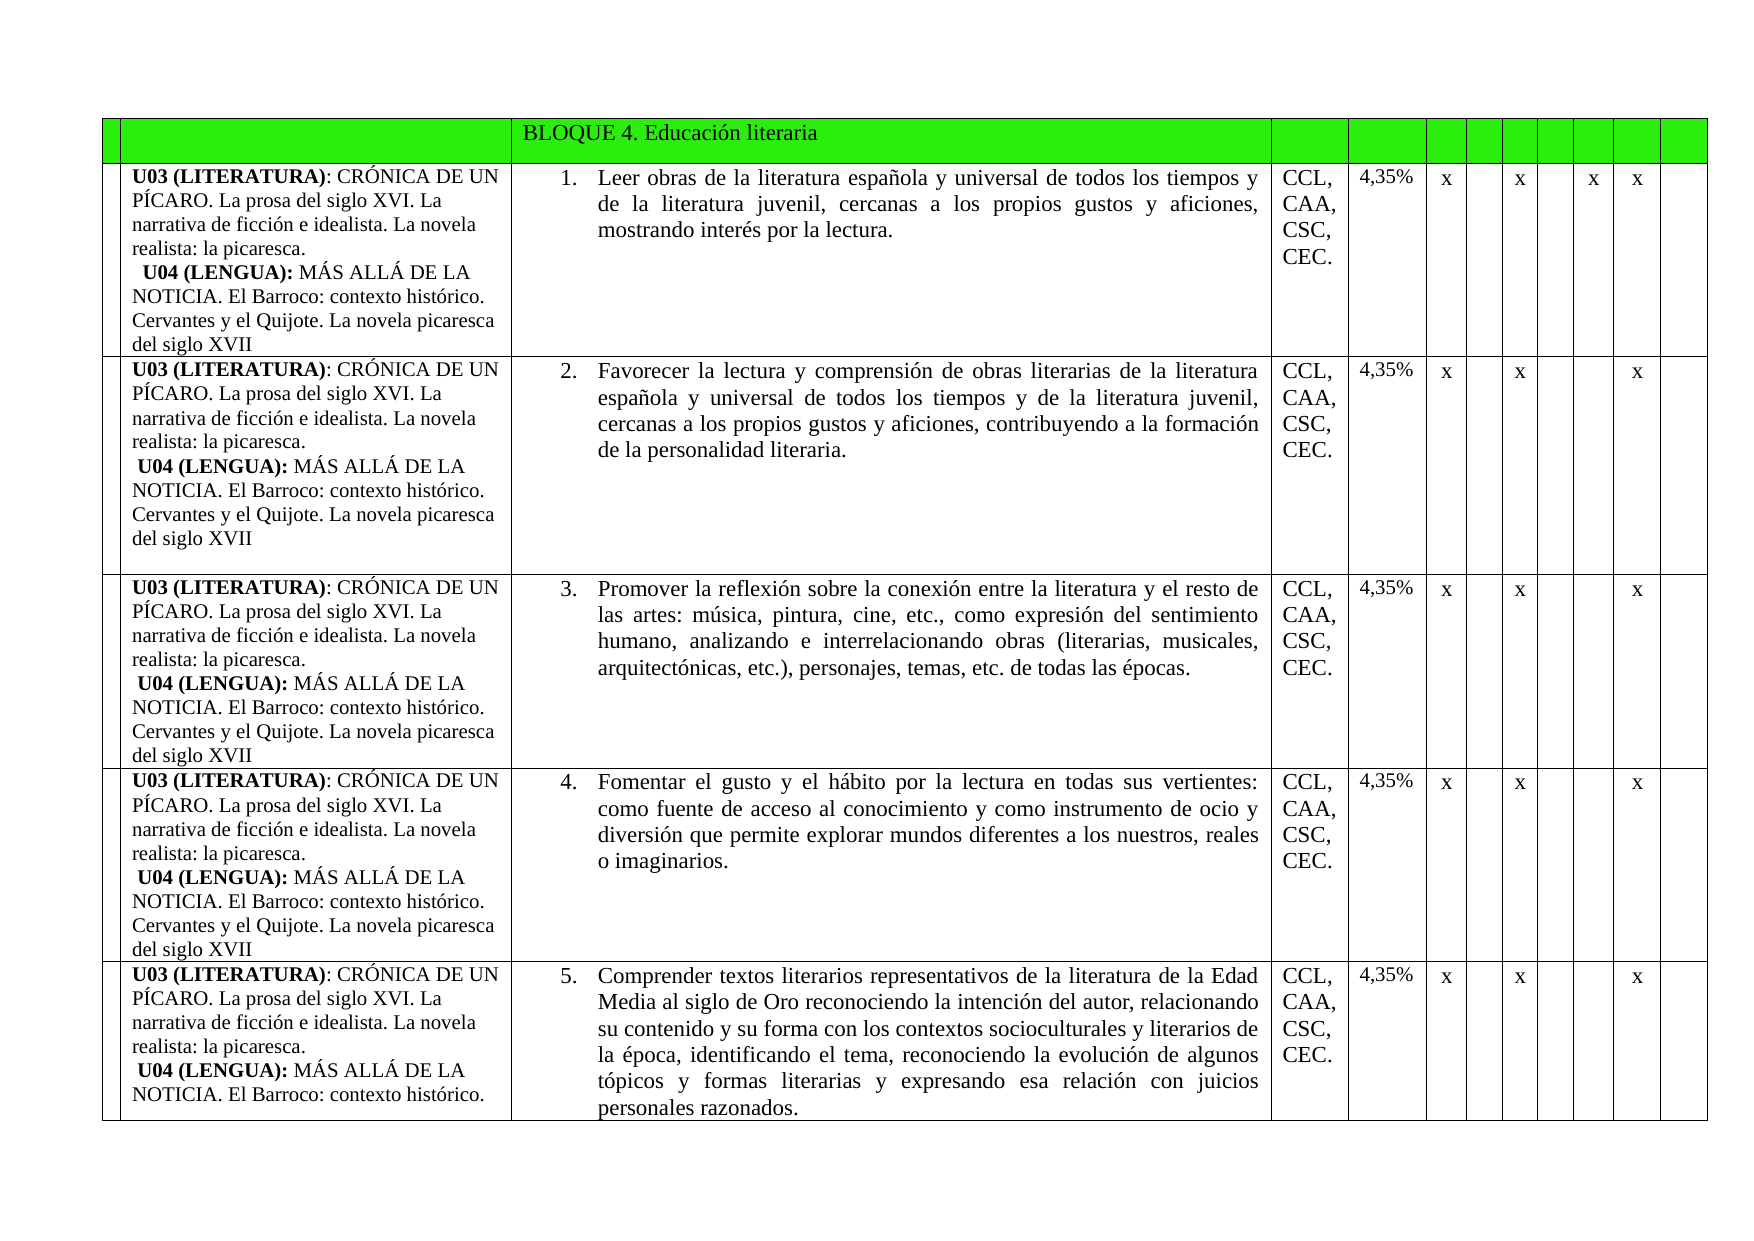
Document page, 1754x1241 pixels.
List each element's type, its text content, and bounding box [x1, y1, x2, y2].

table_cell x [1427, 164, 1466, 356]
table_cell [1574, 119, 1613, 163]
table_cell U03 (LITERATURA): CRÓNICA DE UN PÍCARO. La prosa del siglo XVI. La narrativa de ficción e idealista. La novela realista: la picaresca. U04 (LENGUA): MÁS ALLÁ DE LA NOTICIA. El Barroco: contexto histórico. Cervantes y el Quijote. La novela picaresca del siglo XVII [121, 769, 511, 961]
table_cell [1538, 119, 1573, 163]
table_cell 4,35% [1349, 357, 1426, 574]
table_cell Favorecer la lectura y comprensión de obras literarias de la literatura española y universal de todos los tiempos y de la literatura juvenil, cercanas a los propios gustos y aficiones, contribuyendo a la formación de la personalidad literaria. [512, 357, 1271, 574]
table_cell [1467, 769, 1502, 961]
table_cell U03 (LITERATURA): CRÓNICA DE UN PÍCARO. La prosa del siglo XVI. La narrativa de ficción e idealista. La novela realista: la picaresca. U04 (LENGUA): MÁS ALLÁ DE LA NOTICIA. El Barroco: contexto histórico. Cervantes y el Quijote. La novela picaresca del siglo XVII [121, 575, 511, 767]
table_cell [1538, 769, 1573, 961]
table_cell CCL, CAA, CSC, CEC. [1272, 962, 1348, 1120]
table_cell x [1614, 769, 1660, 961]
table_cell [1538, 575, 1573, 767]
table_cell CCL, CAA, CSC, CEC. [1272, 357, 1348, 574]
table_cell x [1427, 962, 1466, 1120]
table_cell [103, 119, 120, 163]
table_cell BLOQUE 4. Educación literaria [512, 119, 1271, 163]
table_cell U03 (LITERATURA): CRÓNICA DE UN PÍCARO. La prosa del siglo XVI. La narrativa de ficción e idealista. La novela realista: la picaresca. U04 (LENGUA): MÁS ALLÁ DE LA NOTICIA. El Barroco: contexto histórico. Cervantes y el Quijote. La novela picaresca del siglo XVII [121, 164, 511, 356]
table_cell [1538, 962, 1573, 1120]
table_cell [1661, 164, 1707, 356]
table_cell Comprender textos literarios representativos de la literatura de la Edad Media al siglo de Oro reconociendo la intención del autor, relacionando su contenido y su forma con los contextos socioculturales y literarios de la época, identificando el tema, reconociendo la evolución de algunos tópicos y formas literarias y expresando esa relación con juicios personales razonados. [512, 962, 1271, 1120]
table_cell [103, 575, 120, 767]
table_cell x [1427, 769, 1466, 961]
table_cell [1427, 119, 1466, 163]
table_cell [1538, 164, 1573, 356]
table_cell x [1503, 962, 1537, 1120]
table_cell [1661, 769, 1707, 961]
table_cell [1574, 962, 1613, 1120]
table_cell Promover la reflexión sobre la conexión entre la literatura y el resto de las artes: música, pintura, cine, etc., como expresión del sentimiento humano, analizando e interrelacionando obras (literarias, musicales, arquitectónicas, etc.), personajes, temas, etc. de todas las épocas. [512, 575, 1271, 767]
table_cell [1661, 357, 1707, 574]
table_cell 4,35% [1349, 164, 1426, 356]
table_cell [103, 962, 120, 1120]
table_cell [121, 119, 511, 163]
table_cell U03 (LITERATURA): CRÓNICA DE UN PÍCARO. La prosa del siglo XVI. La narrativa de ficción e idealista. La novela realista: la picaresca. U04 (LENGUA): MÁS ALLÁ DE LA NOTICIA. El Barroco: contexto histórico. Cervantes y el Quijote. La novela picaresca del siglo XVII [121, 357, 511, 574]
table_cell CCL, CAA, CSC, CEC. [1272, 575, 1348, 767]
table_cell x [1614, 962, 1660, 1120]
table_cell 4,35% [1349, 962, 1426, 1120]
table_cell [103, 164, 120, 356]
table_cell [1614, 119, 1660, 163]
table_cell x [1503, 575, 1537, 767]
table_cell [1661, 962, 1707, 1120]
table_cell x [1614, 357, 1660, 574]
table_cell 4,35% [1349, 769, 1426, 961]
table_cell x [1427, 357, 1466, 574]
table_cell CCL, CAA, CSC, CEC. [1272, 164, 1348, 356]
table_cell x [1503, 357, 1537, 574]
table_cell CCL, CAA, CSC, CEC. [1272, 769, 1348, 961]
table_cell [1349, 119, 1426, 163]
table_cell U03 (LITERATURA): CRÓNICA DE UN PÍCARO. La prosa del siglo XVI. La narrativa de ficción e idealista. La novela realista: la picaresca. U04 (LENGUA): MÁS ALLÁ DE LA NOTICIA. El Barroco: contexto histórico. [121, 962, 511, 1120]
table_cell [1538, 357, 1573, 574]
table_cell x [1614, 164, 1660, 356]
table_cell [1467, 164, 1502, 356]
table_cell [1503, 119, 1537, 163]
table_cell [1661, 575, 1707, 767]
table_cell [1272, 119, 1348, 163]
table_cell [103, 769, 120, 961]
table_cell [1467, 357, 1502, 574]
table_cell [1467, 575, 1502, 767]
table_cell [1574, 357, 1613, 574]
table_cell x [1574, 164, 1613, 356]
table_cell [1467, 119, 1502, 163]
table_cell x [1427, 575, 1466, 767]
table_cell 4,35% [1349, 575, 1426, 767]
table_cell [103, 357, 120, 574]
table_cell [1467, 962, 1502, 1120]
table_cell Leer obras de la literatura española y universal de todos los tiempos y de la literatura juvenil, cercanas a los propios gustos y aficiones, mostrando interés por la lectura. [512, 164, 1271, 356]
table_cell x [1503, 164, 1537, 356]
table_cell x [1614, 575, 1660, 767]
table_cell x [1503, 769, 1537, 961]
table_cell [1574, 575, 1613, 767]
table_cell [1574, 769, 1613, 961]
table_cell Fomentar el gusto y el hábito por la lectura en todas sus vertientes: como fuente de acceso al conocimiento y como instrumento de ocio y diversión que permite explorar mundos diferentes a los nuestros, reales o imaginarios. [512, 769, 1271, 961]
table_cell [1661, 119, 1707, 163]
